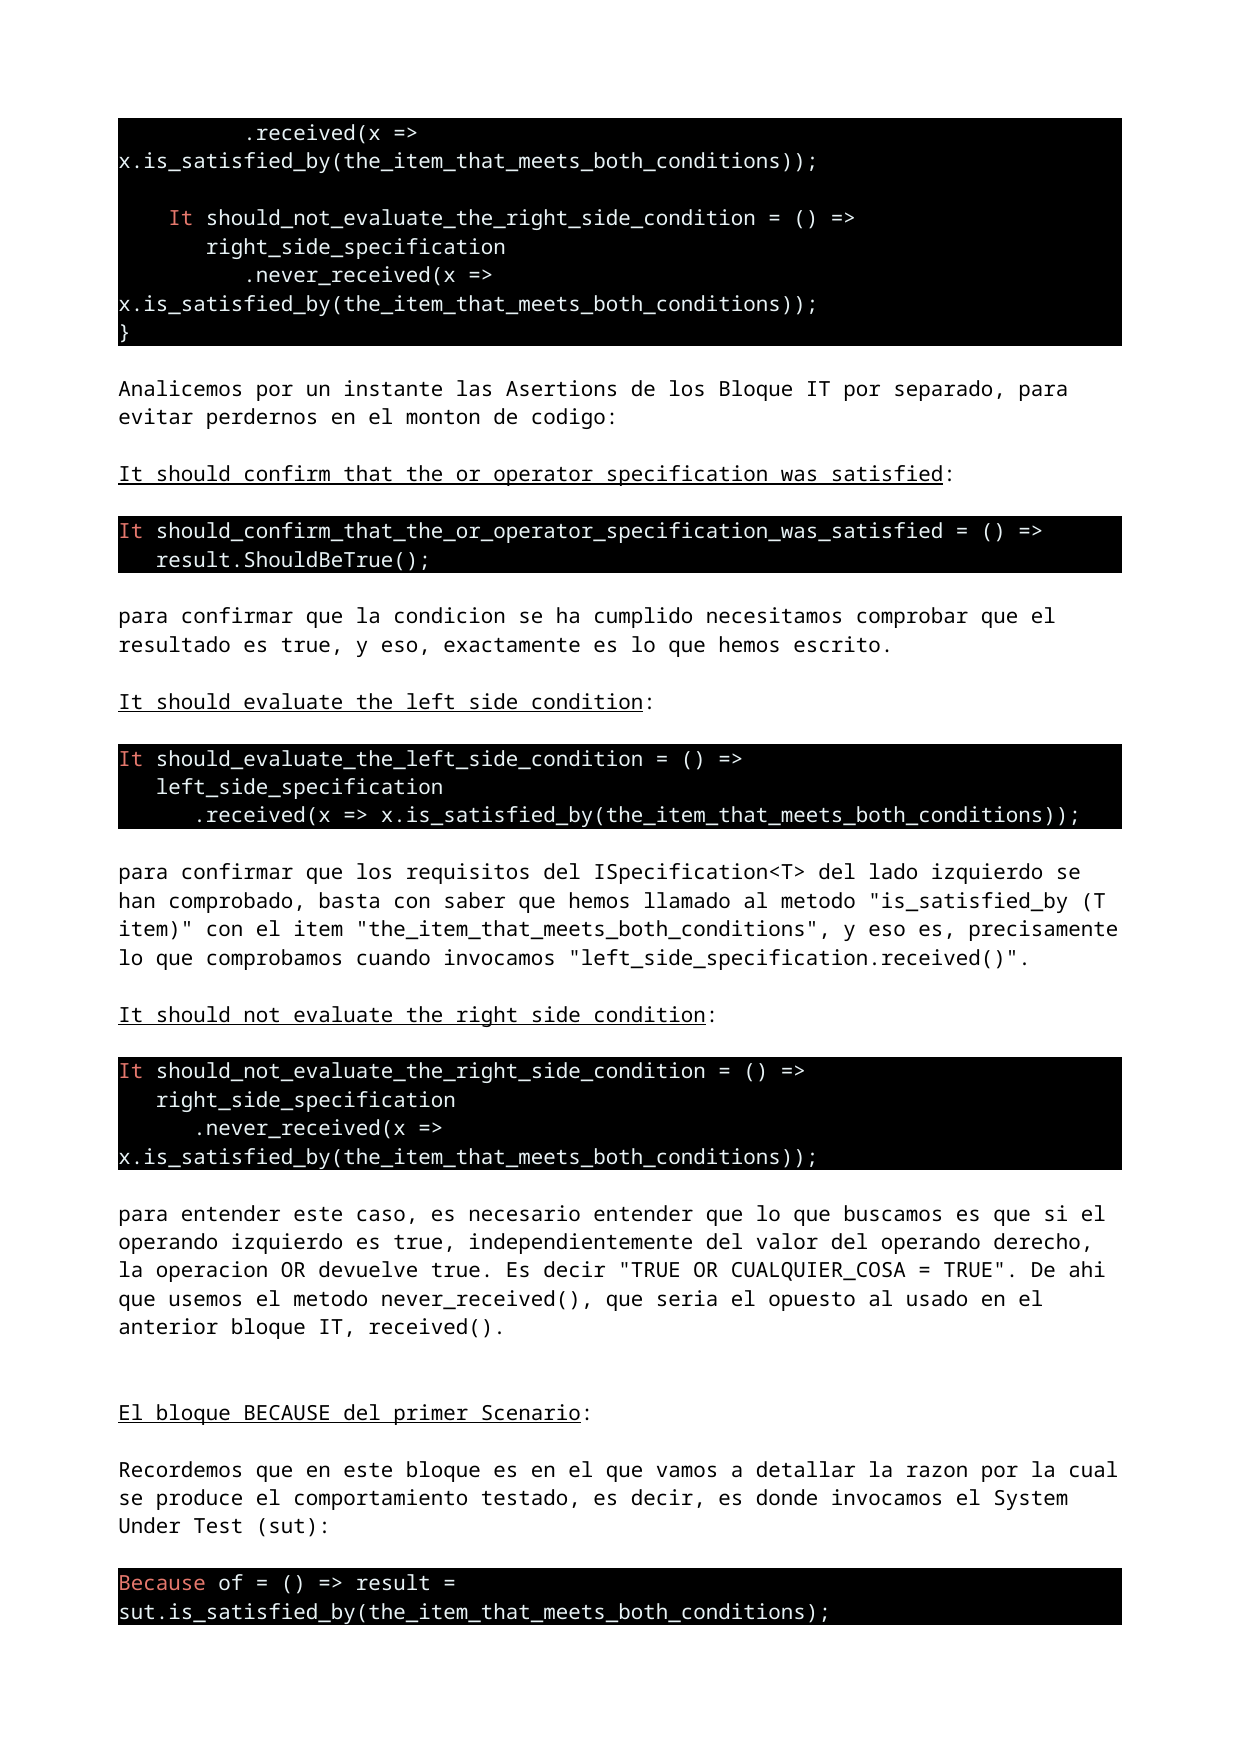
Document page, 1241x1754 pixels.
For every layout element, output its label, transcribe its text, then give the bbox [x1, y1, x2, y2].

text } [118, 317, 1122, 346]
text right_side_specification [118, 1085, 1122, 1113]
text It should_evaluate_the_left_side_condition = () => [118, 744, 1122, 772]
text .received(x => x.is_satisfied_by(the_item_that_meets_both_conditions)); [118, 801, 1122, 829]
text para confirmar que los requisitos del ISpecification<T> del lado izquierdo se han comprobado, basta con saber que hemos llamado al metodo "is_satisfied_by (T item)" con el item "the_item_that_meets_both_conditions", y eso es, precisamente lo que comprobamos cuando invocamos "left_side_specification.received()". [118, 857, 1122, 971]
text It should_not_evaluate_the_right_side_condition = () => [118, 203, 1122, 232]
text para entender este caso, es necesario entender que lo que buscamos es que si el operando izquierdo es true, independientemente del valor del operando derecho, la operacion OR devuelve true. Es decir "TRUE OR CUALQUIER_COSA = TRUE". De ahi que usemos el metodo never_received(), que seria el opuesto al usado en el anterior bloque IT, received(). [118, 1199, 1122, 1341]
text It should_not_evaluate_the_right_side_condition = () => [118, 1057, 1122, 1085]
text right_side_specification [118, 232, 1122, 260]
text El bloque BECAUSE del primer Scenario: [118, 1398, 1122, 1426]
text Analicemos por un instante las Asertions de los Bloque IT por separado, para evitar perdernos en el monton de codigo: [118, 374, 1122, 431]
text left_side_specification [118, 772, 1122, 801]
text para confirmar que la condicion se ha cumplido necesitamos comprobar que el resultado es true, y eso, exactamente es lo que hemos escrito. [118, 602, 1122, 658]
text .received(x => x.is_satisfied_by(the_item_that_meets_both_conditions)); [118, 118, 1122, 175]
text .never_received(x => x.is_satisfied_by(the_item_that_meets_both_conditions)); [118, 1113, 1122, 1170]
text It should confirm that the or operator specification was satisfied: [118, 459, 1122, 488]
text result.ShouldBeTrue(); [118, 545, 1122, 573]
text It should_confirm_that_the_or_operator_specification_was_satisfied = () => [118, 516, 1122, 545]
text Recordemos que en este bloque es en el que vamos a detallar la razon por la cual se produce el comportamiento testado, es decir, es donde invocamos el System Under Test (sut): [118, 1455, 1122, 1540]
text .never_received(x => x.is_satisfied_by(the_item_that_meets_both_conditions)); [118, 260, 1122, 317]
text It should not evaluate the right side condition: [118, 1000, 1122, 1028]
text Because of = () => result = sut.is_satisfied_by(the_item_that_meets_both_conditions); [118, 1568, 1122, 1625]
text It should evaluate the left side condition: [118, 687, 1122, 715]
